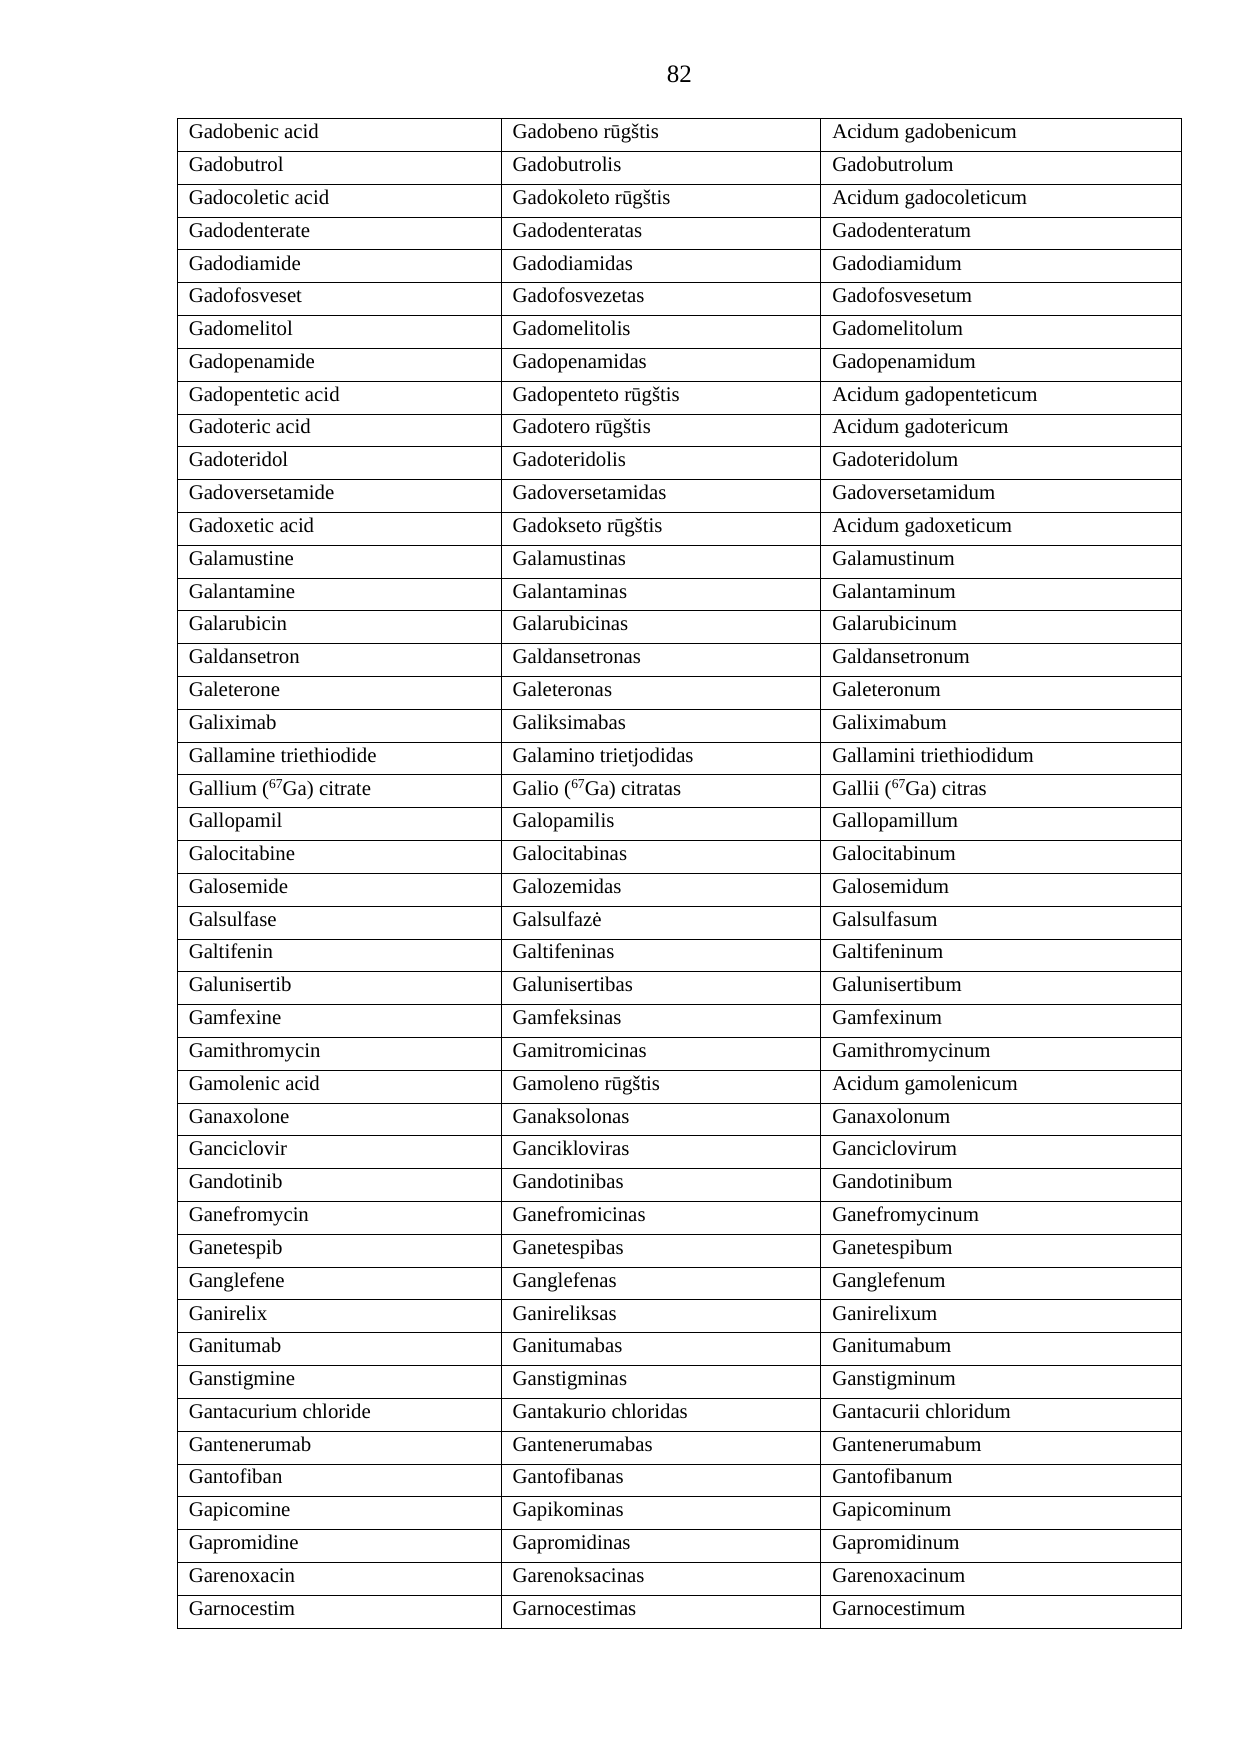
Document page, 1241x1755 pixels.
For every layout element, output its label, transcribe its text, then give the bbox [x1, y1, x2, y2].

table_cell Gapikominas [502, 1497, 820, 1529]
table_cell Gapicominum [821, 1497, 1181, 1529]
table_cell Gandotinibum [821, 1169, 1181, 1201]
table_cell Gancikloviras [502, 1136, 820, 1168]
table_cell Ganstigminas [502, 1366, 820, 1398]
table_cell Galocitabinum [821, 841, 1181, 873]
table_cell Galopamilis [502, 808, 820, 840]
table_cell Gamitromicinas [502, 1038, 820, 1070]
table_cell Galiximab [178, 710, 501, 742]
table_cell Ganirelix [178, 1300, 501, 1332]
table_cell Galarubicin [178, 611, 501, 643]
table_cell Galunisertibas [502, 972, 820, 1004]
table_cell Galtifeninum [821, 940, 1181, 971]
table_cell Gadodiamidum [821, 250, 1181, 282]
table_cell Gallii (67Ga) citras [821, 775, 1181, 807]
table_cell Galtifeninas [502, 940, 820, 971]
table_cell Gadobutrolis [502, 152, 820, 184]
table_cell Gadobenic acid [178, 119, 501, 151]
table_cell Ganefromycinum [821, 1202, 1181, 1234]
table_cell Galunisertib [178, 972, 501, 1004]
table_cell Gamithromycin [178, 1038, 501, 1070]
table_cell Ganitumab [178, 1333, 501, 1365]
table_cell Gadobeno rūgštis [502, 119, 820, 151]
table_cell Ganstigminum [821, 1366, 1181, 1398]
table_cell Ganireliksas [502, 1300, 820, 1332]
table_cell Acidum gadocoleticum [821, 185, 1181, 217]
table_cell Gadodenterate [178, 218, 501, 249]
table_cell Ganitumabum [821, 1333, 1181, 1365]
table_cell Galarubicinum [821, 611, 1181, 643]
table_cell Gadomelitol [178, 316, 501, 348]
table_cell Gapromidinum [821, 1530, 1181, 1562]
table_cell Ganitumabas [502, 1333, 820, 1365]
table_cell Galarubicinas [502, 611, 820, 643]
table_cell Ganefromicinas [502, 1202, 820, 1234]
table_cell Garnocestim [178, 1596, 501, 1627]
table_cell Gadopenamidas [502, 349, 820, 381]
table_cell Gadoversetamidas [502, 480, 820, 512]
table_cell Acidum gadopenteticum [821, 382, 1181, 413]
table_cell Ganaxolone [178, 1104, 501, 1135]
table_cell Galamustine [178, 546, 501, 577]
table_cell Ganetespib [178, 1235, 501, 1267]
table_cell Gamolenic acid [178, 1071, 501, 1102]
table_cell Gandotinibas [502, 1169, 820, 1201]
table_cell Gapromidinas [502, 1530, 820, 1562]
table_cell Galozemidas [502, 874, 820, 906]
table_cell Gapromidine [178, 1530, 501, 1562]
table_cell Gadoxetic acid [178, 513, 501, 545]
table_cell Gadoversetamide [178, 480, 501, 512]
table_cell Gallamine triethiodide [178, 743, 501, 774]
table_cell Gadokoleto rūgštis [502, 185, 820, 217]
table_cell Gadofosvezetas [502, 283, 820, 315]
table_cell Ganciclovir [178, 1136, 501, 1168]
table_cell Galio (67Ga) citratas [502, 775, 820, 807]
table_cell Gadobutrol [178, 152, 501, 184]
table_cell Garenoksacinas [502, 1563, 820, 1595]
table_cell Gadoteridol [178, 447, 501, 479]
table_cell Garenoxacin [178, 1563, 501, 1595]
table_cell Gantacurium chloride [178, 1399, 501, 1431]
table_cell Ganglefenas [502, 1268, 820, 1299]
table_cell Galsulfasum [821, 907, 1181, 938]
table_cell Ganetespibas [502, 1235, 820, 1267]
table_cell Gantakurio chloridas [502, 1399, 820, 1431]
table_cell Acidum gadoxeticum [821, 513, 1181, 545]
table_cell Gadotero rūgštis [502, 415, 820, 446]
table_cell Acidum gamolenicum [821, 1071, 1181, 1102]
table_cell Gallopamillum [821, 808, 1181, 840]
table_cell Galantamine [178, 579, 501, 610]
table_cell Gantacurii chloridum [821, 1399, 1181, 1431]
table_cell Gantofiban [178, 1465, 501, 1496]
table_cell Ganglefene [178, 1268, 501, 1299]
table_cell Galiksimabas [502, 710, 820, 742]
table_cell Gandotinib [178, 1169, 501, 1201]
table_cell Gadofosvesetum [821, 283, 1181, 315]
table_cell Acidum gadotericum [821, 415, 1181, 446]
table_cell Gadocoletic acid [178, 185, 501, 217]
table_cell Galeteronum [821, 677, 1181, 709]
table_cell Gantenerumabum [821, 1432, 1181, 1463]
table_cell Gamithromycinum [821, 1038, 1181, 1070]
table_cell Gallium (67Ga) citrate [178, 775, 501, 807]
table_cell Gapicomine [178, 1497, 501, 1529]
table_cell Ganirelixum [821, 1300, 1181, 1332]
table_cell Gantenerumabas [502, 1432, 820, 1463]
table_cell Galiximabum [821, 710, 1181, 742]
table_cell Acidum gadobenicum [821, 119, 1181, 151]
table_cell Gadodiamidas [502, 250, 820, 282]
table_cell Ganefromycin [178, 1202, 501, 1234]
table_cell Gantofibanas [502, 1465, 820, 1496]
table_cell Galeteronas [502, 677, 820, 709]
table_cell Gadofosveset [178, 283, 501, 315]
table_cell Galamino trietjodidas [502, 743, 820, 774]
table_cell Gadodiamide [178, 250, 501, 282]
table_cell Galeterone [178, 677, 501, 709]
table_cell Gallamini triethiodidum [821, 743, 1181, 774]
table_cell Galosemide [178, 874, 501, 906]
table_cell Gadodenteratum [821, 218, 1181, 249]
table_cell Galocitabine [178, 841, 501, 873]
table_cell Galantaminas [502, 579, 820, 610]
table_cell Gamfeksinas [502, 1005, 820, 1037]
table_cell Gadopenamidum [821, 349, 1181, 381]
table_cell Galdansetronum [821, 644, 1181, 676]
table_cell Gadodenteratas [502, 218, 820, 249]
table_cell Gadopenteto rūgštis [502, 382, 820, 413]
table_cell Galocitabinas [502, 841, 820, 873]
table_cell Garenoxacinum [821, 1563, 1181, 1595]
table_cell Ganstigmine [178, 1366, 501, 1398]
table_cell Galtifenin [178, 940, 501, 971]
table_cell Galosemidum [821, 874, 1181, 906]
table_cell Galantaminum [821, 579, 1181, 610]
table_cell Ganaxolonum [821, 1104, 1181, 1135]
table_cell Garnocestimum [821, 1596, 1181, 1627]
table_cell Gadoversetamidum [821, 480, 1181, 512]
table_cell Gamoleno rūgštis [502, 1071, 820, 1102]
table_cell Garnocestimas [502, 1596, 820, 1627]
table_cell Gantenerumab [178, 1432, 501, 1463]
table_cell Gadoteric acid [178, 415, 501, 446]
table_cell Ganaksolonas [502, 1104, 820, 1135]
table_cell Gadoteridolis [502, 447, 820, 479]
table_cell Galamustinas [502, 546, 820, 577]
table_cell Gadokseto rūgštis [502, 513, 820, 545]
table_cell Ganetespibum [821, 1235, 1181, 1267]
table_cell Gadomelitolis [502, 316, 820, 348]
table_cell Gallopamil [178, 808, 501, 840]
table_cell Gamfexine [178, 1005, 501, 1037]
table_cell Ganciclovirum [821, 1136, 1181, 1168]
table_cell Galsulfase [178, 907, 501, 938]
table_cell Gadoteridolum [821, 447, 1181, 479]
table_cell Ganglefenum [821, 1268, 1181, 1299]
table_cell Gantofibanum [821, 1465, 1181, 1496]
table_cell Galsulfazė [502, 907, 820, 938]
table_cell Galdansetronas [502, 644, 820, 676]
table_cell Gamfexinum [821, 1005, 1181, 1037]
table_cell Galdansetron [178, 644, 501, 676]
table_cell Gadomelitolum [821, 316, 1181, 348]
table_cell Galamustinum [821, 546, 1181, 577]
table_cell Gadopentetic acid [178, 382, 501, 413]
table_cell Galunisertibum [821, 972, 1181, 1004]
table_cell Gadopenamide [178, 349, 501, 381]
table_cell Gadobutrolum [821, 152, 1181, 184]
